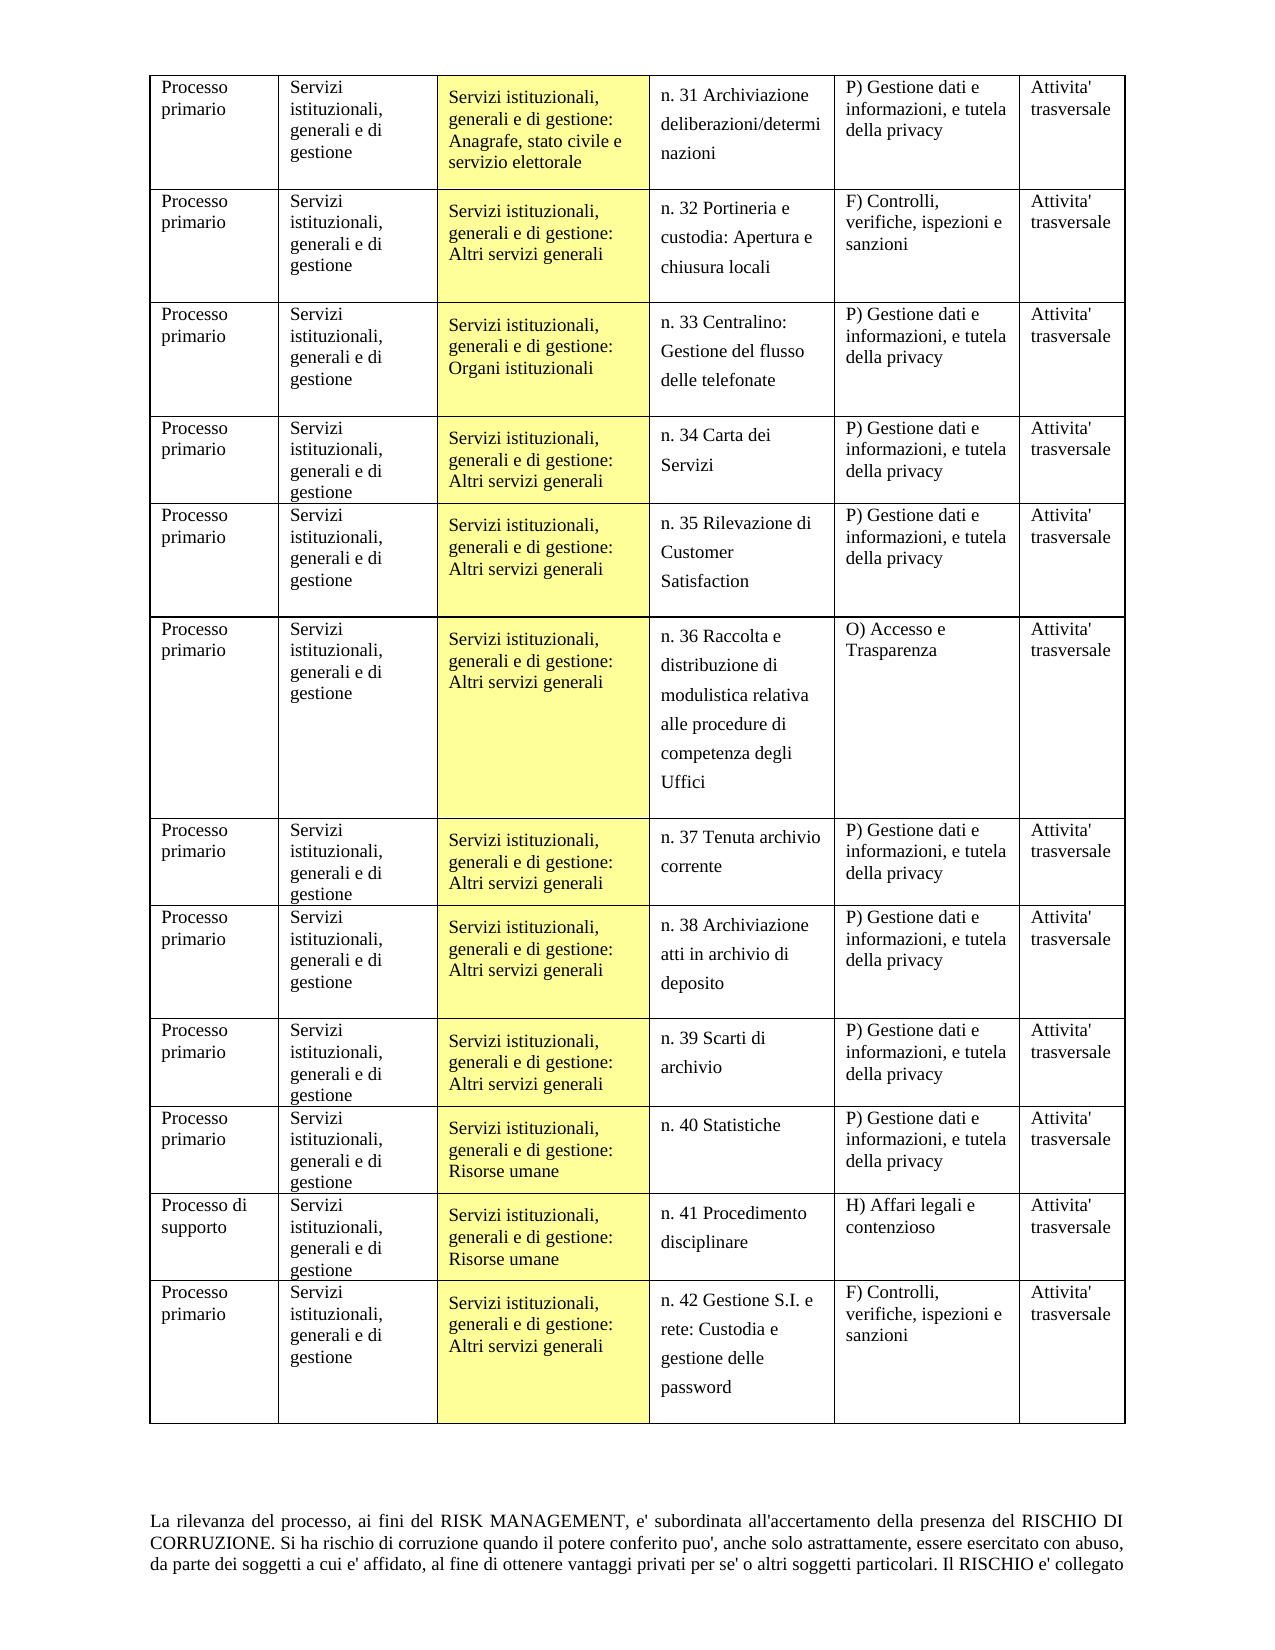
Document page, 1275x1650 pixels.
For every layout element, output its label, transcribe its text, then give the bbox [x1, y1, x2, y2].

table_cell n. 31 Archiviazione deliberazioni/determinazioni [650, 76, 834, 188]
table_cell n. 38 Archiviazione atti in archivio di deposito [650, 906, 834, 1018]
table_cell n. 39 Scarti di archivio [650, 1019, 834, 1106]
table_cell Attivita' trasversale [1020, 303, 1124, 416]
table_cell P) Gestione dati e informazioni, e tutela della privacy [835, 504, 1019, 616]
table_cell n. 42 Gestione S.I. e rete: Custodia e gestione delle password [650, 1281, 834, 1423]
table_cell Servizi istituzionali, generali e di gestione: Altri servizi generali [438, 906, 649, 1018]
table_cell P) Gestione dati e informazioni, e tutela della privacy [835, 819, 1019, 905]
table_cell Servizi istituzionali, generali e di gestione [279, 303, 437, 416]
table_cell Processo primario [151, 417, 278, 503]
table_cell n. 35 Rilevazione di Customer Satisfaction [650, 504, 834, 616]
table_cell Processo primario [151, 906, 278, 1018]
table_cell Servizi istituzionali, generali e di gestione: Risorse umane [438, 1107, 649, 1193]
table_cell Processo primario [151, 819, 278, 905]
table_cell F) Controlli, verifiche, ispezioni e sanzioni [835, 1281, 1019, 1423]
table_cell P) Gestione dati e informazioni, e tutela della privacy [835, 303, 1019, 416]
table_cell Processo di supporto [151, 1194, 278, 1280]
table_cell Processo primario [151, 76, 278, 188]
table_cell Attivita' trasversale [1020, 906, 1124, 1018]
table_cell P) Gestione dati e informazioni, e tutela della privacy [835, 906, 1019, 1018]
table_cell Attivita' trasversale [1020, 819, 1124, 905]
table_cell Attivita' trasversale [1020, 417, 1124, 503]
table_cell O) Accesso e Trasparenza [835, 618, 1019, 817]
table_cell Servizi istituzionali, generali e di gestione: Altri servizi generali [438, 819, 649, 905]
table_cell Processo primario [151, 1019, 278, 1106]
table_cell Processo primario [151, 303, 278, 416]
table_cell Attivita' trasversale [1020, 1107, 1124, 1193]
table_cell Processo primario [151, 1281, 278, 1423]
table_cell n. 36 Raccolta e distribuzione di modulistica relativa alle procedure di competenza degli Uffici [650, 618, 834, 817]
table_cell Servizi istituzionali, generali e di gestione [279, 1019, 437, 1106]
table_cell n. 37 Tenuta archivio corrente [650, 819, 834, 905]
table_cell Servizi istituzionali, generali e di gestione [279, 1107, 437, 1193]
table_cell n. 32 Portineria e custodia: Apertura e chiusura locali [650, 190, 834, 302]
table_cell Processo primario [151, 618, 278, 817]
table_cell Servizi istituzionali, generali e di gestione [279, 819, 437, 905]
table_cell Servizi istituzionali, generali e di gestione: Altri servizi generali [438, 190, 649, 302]
table_cell Servizi istituzionali, generali e di gestione: Risorse umane [438, 1194, 649, 1280]
table_cell n. 40 Statistiche [650, 1107, 834, 1193]
table_cell Servizi istituzionali, generali e di gestione: Altri servizi generali [438, 1281, 649, 1423]
table_cell Attivita' trasversale [1020, 76, 1124, 188]
table_cell F) Controlli, verifiche, ispezioni e sanzioni [835, 190, 1019, 302]
table_cell Servizi istituzionali, generali e di gestione: Altri servizi generali [438, 417, 649, 503]
table_cell Processo primario [151, 504, 278, 616]
table_cell Attivita' trasversale [1020, 504, 1124, 616]
table_cell P) Gestione dati e informazioni, e tutela della privacy [835, 76, 1019, 188]
table_cell Servizi istituzionali, generali e di gestione [279, 1281, 437, 1423]
table_cell Servizi istituzionali, generali e di gestione [279, 76, 437, 188]
table_cell Attivita' trasversale [1020, 1281, 1124, 1423]
table_cell Servizi istituzionali, generali e di gestione: Altri servizi generali [438, 618, 649, 817]
table_cell n. 33 Centralino: Gestione del flusso delle telefonate [650, 303, 834, 416]
table_cell n. 34 Carta dei Servizi [650, 417, 834, 503]
table_cell Servizi istituzionali, generali e di gestione [279, 190, 437, 302]
table_cell Servizi istituzionali, generali e di gestione [279, 618, 437, 817]
table_cell n. 41 Procedimento disciplinare [650, 1194, 834, 1280]
text La rilevanza del processo, ai fini del RISK MANAGEMENT, e' subordinata all'accertamento della presenza del RISCHIO DI CORRUZIONE. Si ha rischio di corruzione quando il potere conferito puo', anche solo astrattamente, essere esercitato con abuso, da parte dei soggetti a cui e' affidato, al fine di ottenere vantaggi privati per se' o altri soggetti particolari. Il RISCHIO e' collegato [150, 1510, 1125, 1575]
table_cell Attivita' trasversale [1020, 190, 1124, 302]
table_cell Attivita' trasversale [1020, 618, 1124, 817]
table_cell Processo primario [151, 1107, 278, 1193]
table_cell P) Gestione dati e informazioni, e tutela della privacy [835, 1107, 1019, 1193]
table_cell H) Affari legali e contenzioso [835, 1194, 1019, 1280]
table_cell P) Gestione dati e informazioni, e tutela della privacy [835, 417, 1019, 503]
table_cell Servizi istituzionali, generali e di gestione: Altri servizi generali [438, 504, 649, 616]
table_cell Servizi istituzionali, generali e di gestione [279, 417, 437, 503]
table_cell Servizi istituzionali, generali e di gestione: Organi istituzionali [438, 303, 649, 416]
table_cell Processo primario [151, 190, 278, 302]
table_cell Attivita' trasversale [1020, 1194, 1124, 1280]
table_cell Servizi istituzionali, generali e di gestione [279, 906, 437, 1018]
table_cell Servizi istituzionali, generali e di gestione: Anagrafe, stato civile e servizio elettorale [438, 76, 649, 188]
table_cell Servizi istituzionali, generali e di gestione [279, 504, 437, 616]
table_cell Attivita' trasversale [1020, 1019, 1124, 1106]
table_cell P) Gestione dati e informazioni, e tutela della privacy [835, 1019, 1019, 1106]
table_cell Servizi istituzionali, generali e di gestione [279, 1194, 437, 1280]
table_cell Servizi istituzionali, generali e di gestione: Altri servizi generali [438, 1019, 649, 1106]
